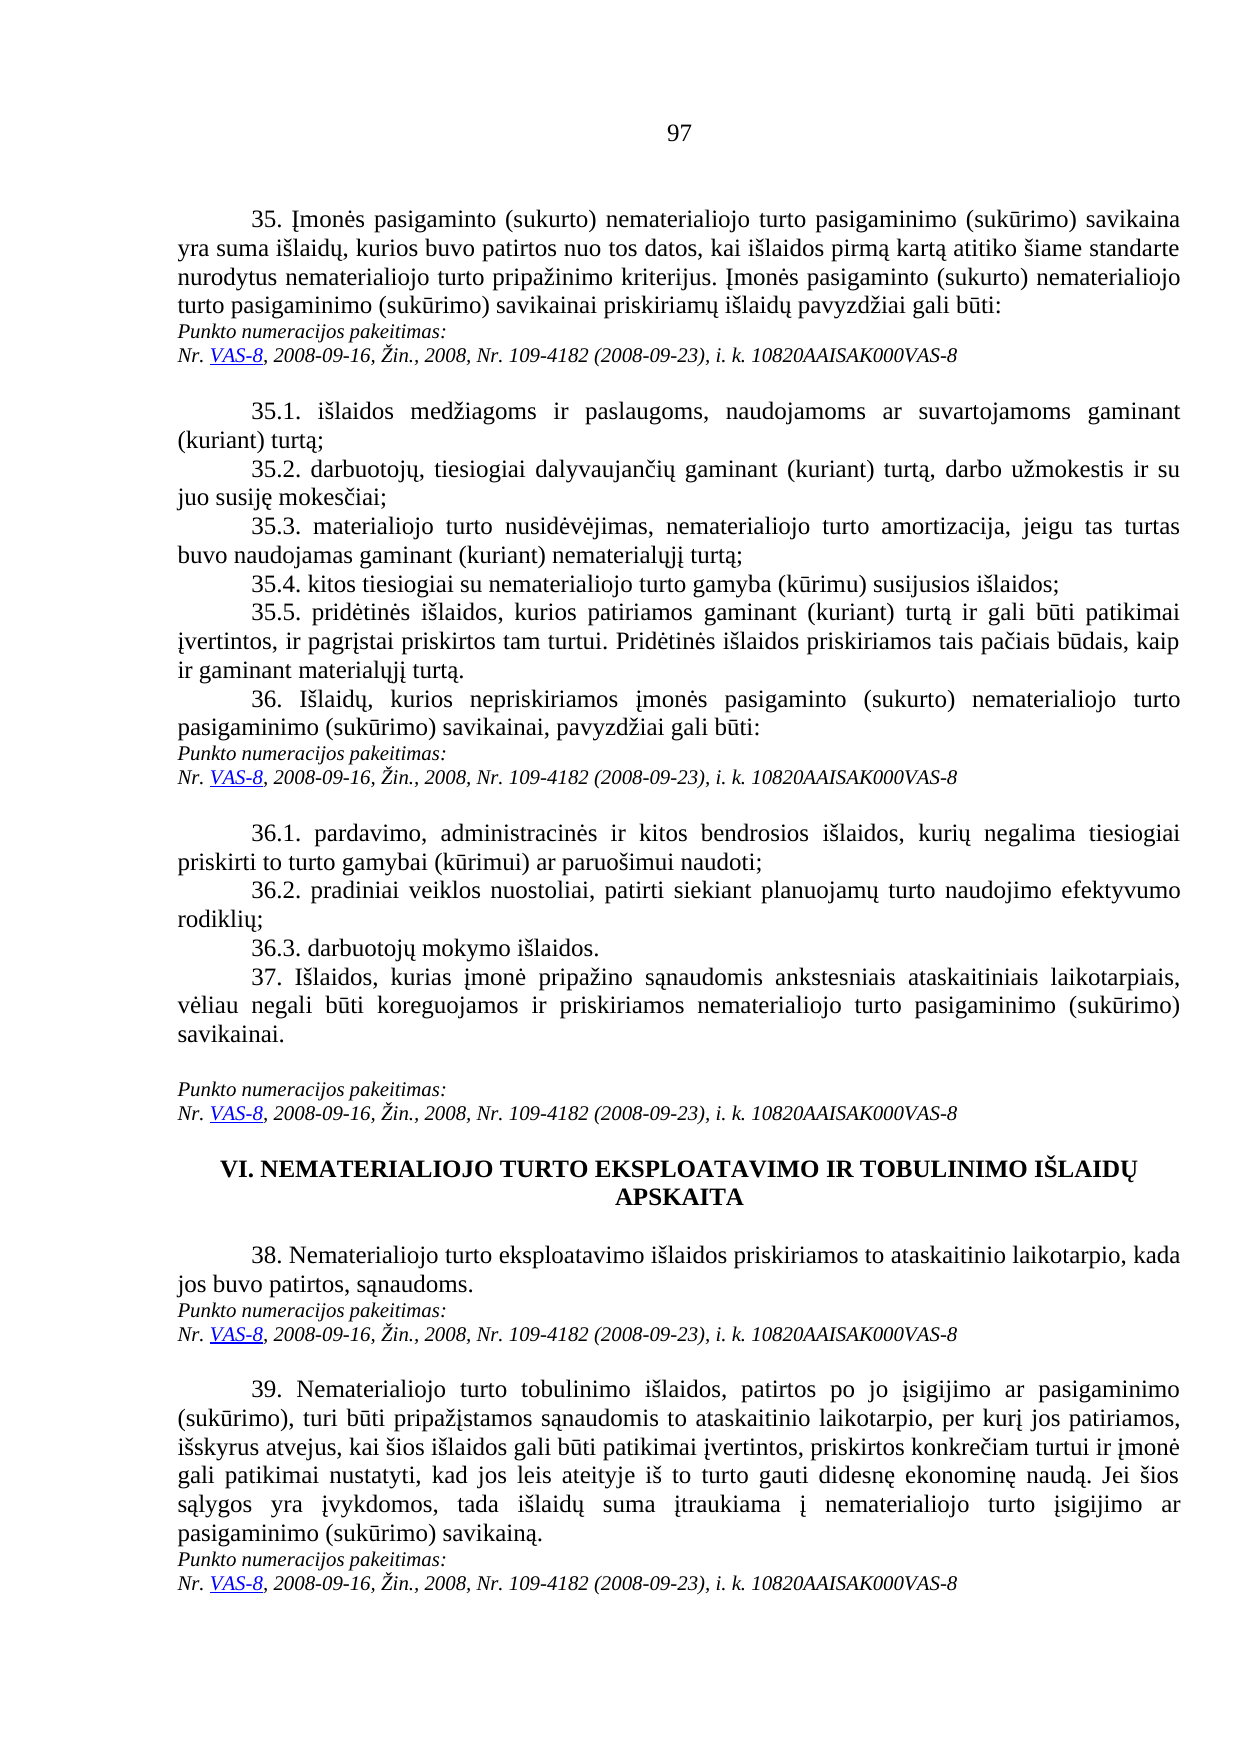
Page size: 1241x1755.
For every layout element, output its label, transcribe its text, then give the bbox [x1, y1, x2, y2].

text Nr. VAS-8, 2008-09-16, Žin., 2008, Nr. 109-4182 (2008-09-23), i. k. 10820AAISAK000VAS-8 [177, 1571, 1181, 1595]
text VI. NEMATERIALIOJO TURTO EKSPLOATAVIMO IR TOBULINIMO IŠLAIDŲ APSKAITA [177, 1154, 1181, 1211]
text 35.1. išlaidos medžiagoms ir paslaugoms, naudojamoms ar suvartojamoms gaminant (kuriant) turtą; [177, 396, 1181, 454]
text Nr. VAS-8, 2008-09-16, Žin., 2008, Nr. 109-4182 (2008-09-23), i. k. 10820AAISAK000VAS-8 [177, 343, 1181, 367]
text Punkto numeracijos pakeitimas: [177, 1547, 1181, 1571]
text 35.3. materialiojo turto nusidėvėjimas, nematerialiojo turto amortizacija, jeigu tas turtas buvo naudojamas gaminant (kuriant) nematerialųjį turtą; [177, 511, 1181, 569]
text 35.2. darbuotojų, tiesiogiai dalyvaujančių gaminant (kuriant) turtą, darbo užmokestis ir su juo susiję mokesčiai; [177, 454, 1181, 511]
text Nr. VAS-8, 2008-09-16, Žin., 2008, Nr. 109-4182 (2008-09-23), i. k. 10820AAISAK000VAS-8 [177, 1322, 1181, 1346]
text 36.3. darbuotojų mokymo išlaidos. [177, 933, 1181, 962]
text 35. Įmonės pasigaminto (sukurto) nematerialiojo turto pasigaminimo (sukūrimo) savikaina yra suma išlaidų, kurios buvo patirtos nuo tos datos, kai išlaidos pirmą kartą atitiko šiame standarte nurodytus nematerialiojo turto pripažinimo kriterijus. Įmonės pasigaminto (sukurto) nematerialiojo turto pasigaminimo (sukūrimo) savikainai priskiriamų išlaidų pavyzdžiai gali būti: [177, 204, 1181, 319]
text 36.1. pardavimo, administracinės ir kitos bendrosios išlaidos, kurių negalima tiesiogiai priskirti to turto gamybai (kūrimui) ar paruošimui naudoti; [177, 818, 1181, 876]
text 37. Išlaidos, kurias įmonė pripažino sąnaudomis ankstesniais ataskaitiniais laikotarpiais, vėliau negali būti koreguojamos ir priskiriamos nematerialiojo turto pasigaminimo (sukūrimo) savikainai. [177, 962, 1181, 1048]
text 36.2. pradiniai veiklos nuostoliai, patirti siekiant planuojamų turto naudojimo efektyvumo rodiklių; [177, 876, 1181, 933]
text Nr. VAS-8, 2008-09-16, Žin., 2008, Nr. 109-4182 (2008-09-23), i. k. 10820AAISAK000VAS-8 [177, 765, 1181, 789]
text Punkto numeracijos pakeitimas: [177, 741, 1181, 765]
text 38. Nematerialiojo turto eksploatavimo išlaidos priskiriamos to ataskaitinio laikotarpio, kada jos buvo patirtos, sąnaudoms. [177, 1240, 1181, 1297]
text Nr. VAS-8, 2008-09-16, Žin., 2008, Nr. 109-4182 (2008-09-23), i. k. 10820AAISAK000VAS-8 [177, 1101, 1181, 1125]
text 35.5. pridėtinės išlaidos, kurios patiriamos gaminant (kuriant) turtą ir gali būti patikimai įvertintos, ir pagrįstai priskirtos tam turtui. Pridėtinės išlaidos priskiriamos tais pačiais būdais, kaip ir gaminant materialųjį turtą. [177, 597, 1181, 684]
text 36. Išlaidų, kurios nepriskiriamos įmonės pasigaminto (sukurto) nematerialiojo turto pasigaminimo (sukūrimo) savikainai, pavyzdžiai gali būti: [177, 684, 1181, 741]
text Punkto numeracijos pakeitimas: [177, 1077, 1181, 1101]
text 35.4. kitos tiesiogiai su nematerialiojo turto gamyba (kūrimu) susijusios išlaidos; [177, 569, 1181, 597]
text Punkto numeracijos pakeitimas: [177, 319, 1181, 343]
text Punkto numeracijos pakeitimas: [177, 1297, 1181, 1322]
text 39. Nematerialiojo turto tobulinimo išlaidos, patirtos po jo įsigijimo ar pasigaminimo (sukūrimo), turi būti pripažįstamos sąnaudomis to ataskaitinio laikotarpio, per kurį jos patiriamos, išskyrus atvejus, kai šios išlaidos gali būti patikimai įvertintos, priskirtos konkrečiam turtui ir įmonė gali patikimai nustatyti, kad jos leis ateityje iš to turto gauti didesnę ekonominę naudą. Jei šios sąlygos yra įvykdomos, tada išlaidų suma įtraukiama į nematerialiojo turto įsigijimo ar pasigaminimo (sukūrimo) savikainą. [177, 1374, 1181, 1547]
